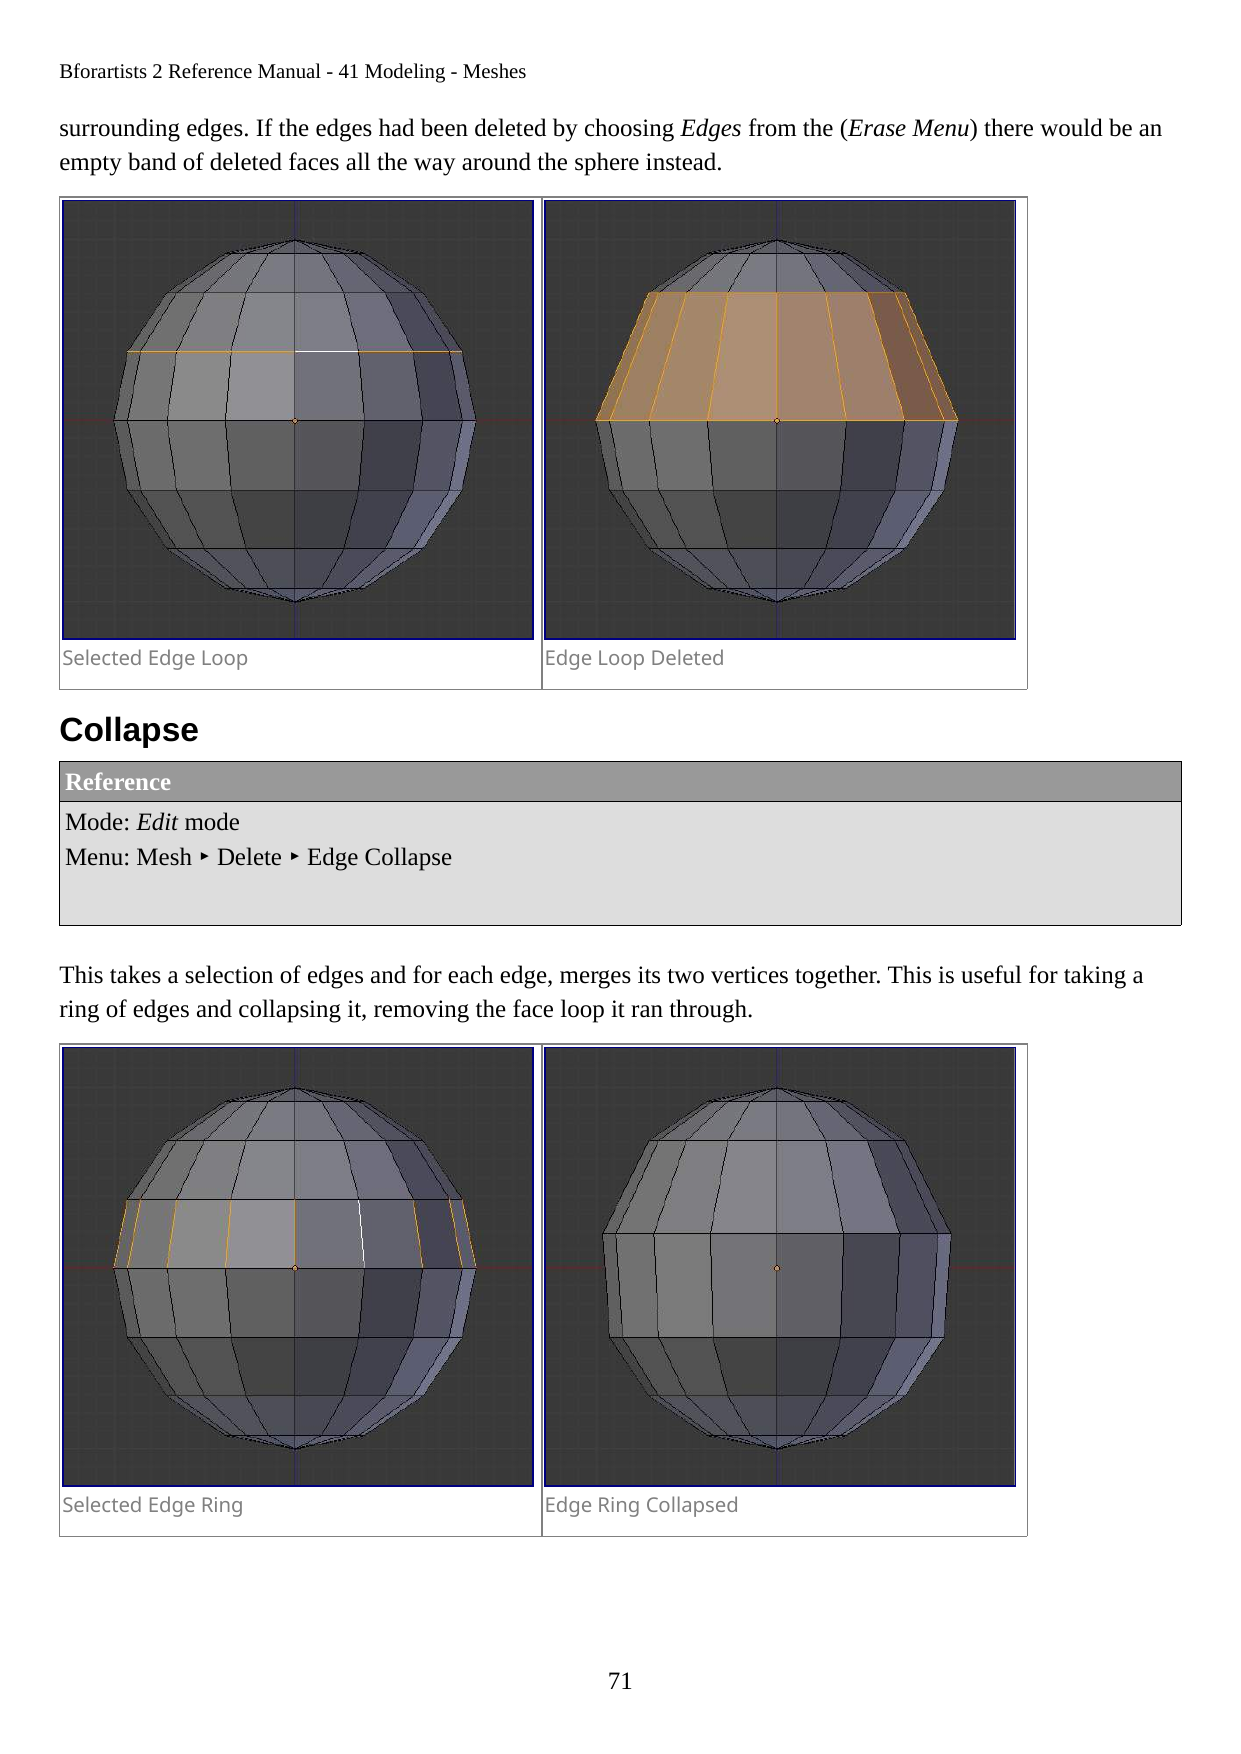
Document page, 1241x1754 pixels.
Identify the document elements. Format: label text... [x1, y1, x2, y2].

text This takes a selection of edges and for each edge, merges its two vertices together. This is useful for taking a ring of edges and collapsing it, removing the face loop it ran through. [59, 960, 1181, 1023]
picture [64, 201, 532, 638]
table_header Reference [60, 762, 1181, 801]
picture [546, 201, 1015, 638]
table_header Selected Edge Ring [60, 1045, 541, 1536]
picture [64, 1048, 532, 1485]
picture [546, 1048, 1015, 1485]
table_header Selected Edge Loop [60, 198, 541, 689]
text surrounding edges. If the edges had been deleted by choosing Edges from the (Erase Menu) there would be an empty band of deleted faces all the way around the sphere instead. [59, 113, 1181, 176]
table_header Edge Loop Deleted [543, 198, 1027, 689]
table_header Edge Ring Collapsed [543, 1045, 1027, 1536]
subtitle Collapse [59, 710, 1181, 748]
table_cell Mode: Edit mode Menu: Mesh ‣ Delete ‣ Edge Collapse [60, 802, 1181, 925]
